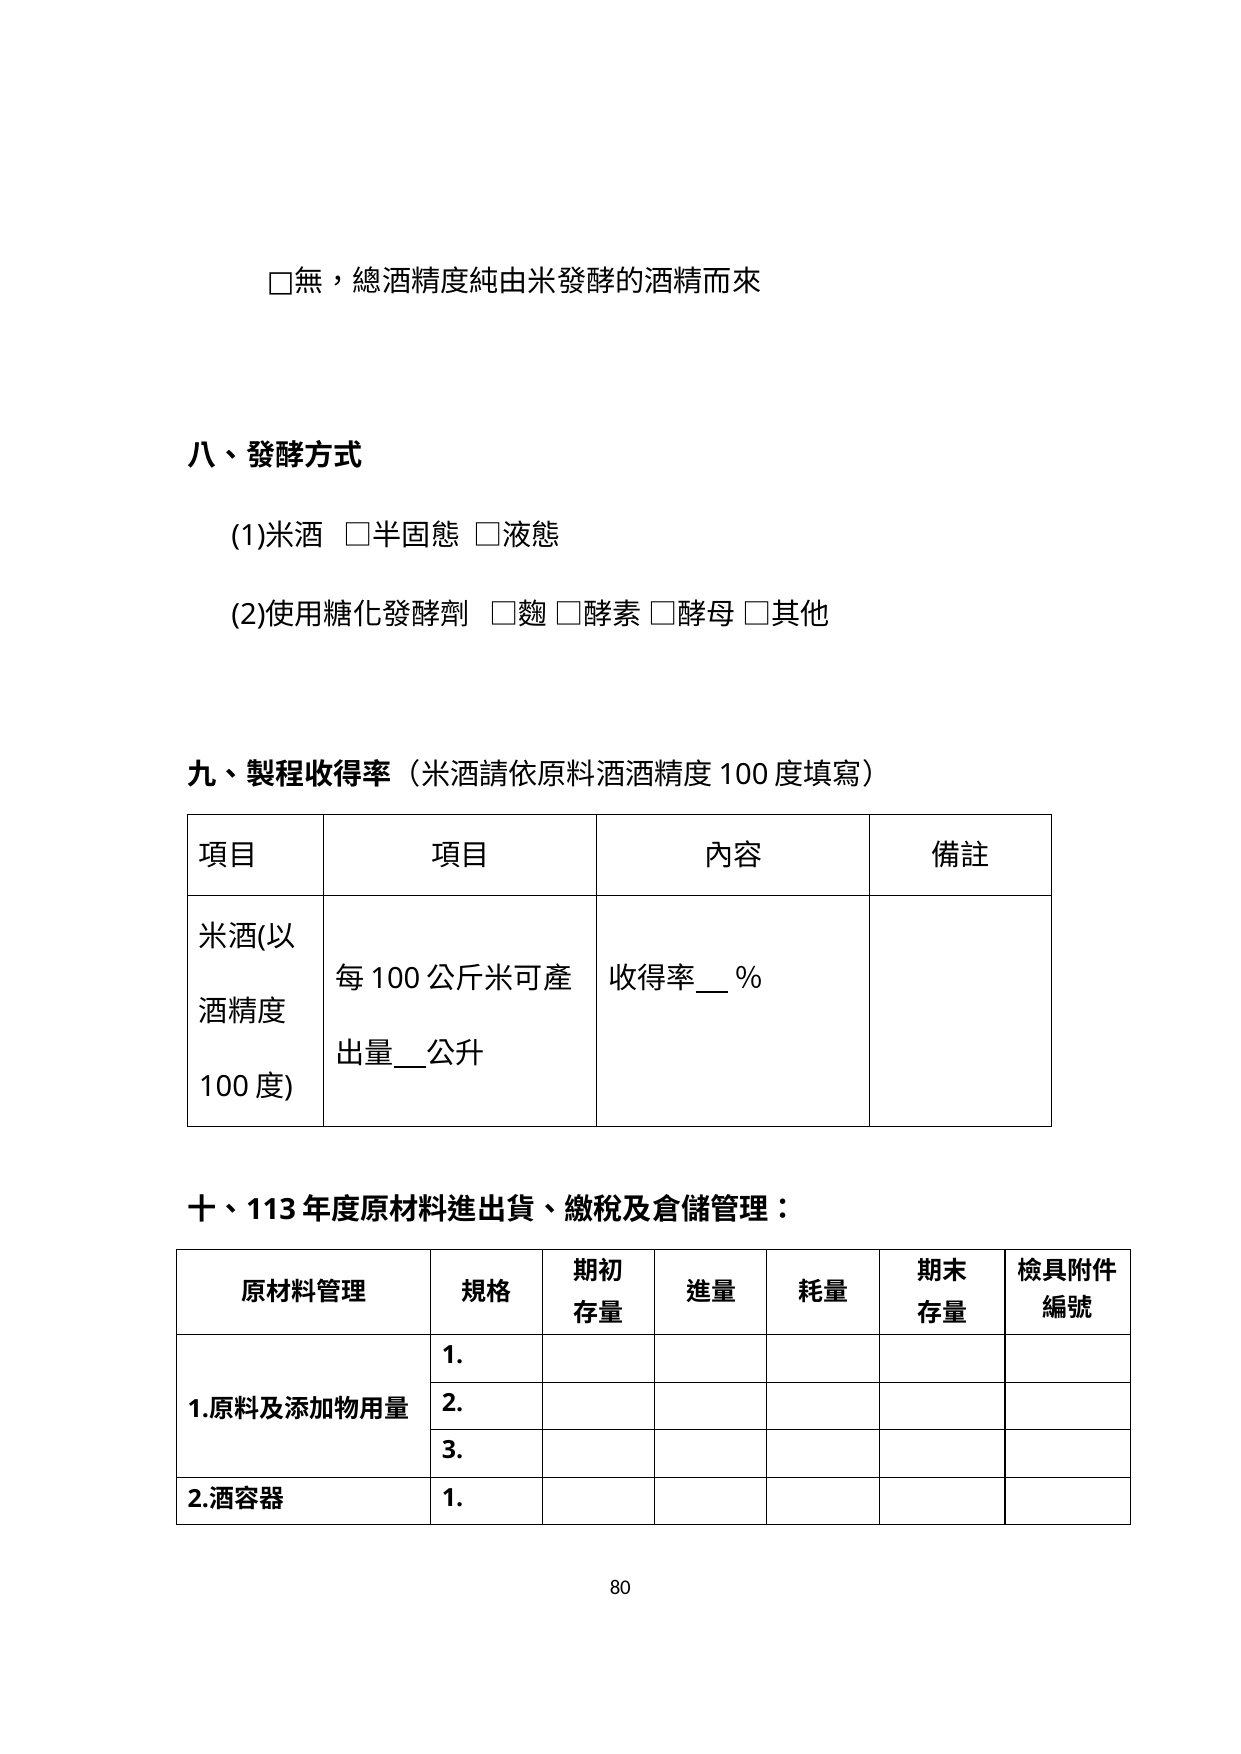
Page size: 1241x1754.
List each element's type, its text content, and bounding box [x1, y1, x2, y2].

table_cell [767, 1478, 879, 1524]
table_cell [543, 1430, 654, 1477]
text (1)米酒 □半固態 □液態 [187, 495, 1053, 570]
table_cell [1006, 1383, 1130, 1429]
table_cell [655, 1478, 766, 1524]
table_header 期初 存量 [543, 1250, 654, 1334]
table_header 備註 [870, 815, 1051, 895]
table_cell 收得率 ％ [597, 896, 869, 1126]
table_cell [655, 1430, 766, 1477]
table_header 進量 [655, 1250, 766, 1334]
table_cell [767, 1335, 879, 1382]
table_header 規格 [431, 1250, 542, 1334]
table_cell [543, 1383, 654, 1429]
table_cell 2. [431, 1383, 542, 1429]
text 十、113年度原材料進出貨、繳稅及倉儲管理： [187, 1169, 1053, 1244]
table_cell [1006, 1430, 1130, 1477]
table_header 項目 [188, 815, 323, 895]
table_cell 米酒(以酒精度100度) [188, 896, 323, 1126]
table_cell 3. [431, 1430, 542, 1477]
table_cell [543, 1478, 654, 1524]
table_cell [880, 1383, 1004, 1429]
table_header 項目 [324, 815, 596, 895]
table_cell [767, 1430, 879, 1477]
table_header 檢具附件編號 [1006, 1250, 1130, 1334]
table_cell [1006, 1335, 1130, 1382]
table_cell [655, 1383, 766, 1429]
text (2)使用糖化發酵劑 □麴 □酵素 □酵母 □其他 [187, 574, 1053, 649]
table_cell [870, 896, 1051, 1126]
table_header 原材料管理 [177, 1250, 430, 1334]
table_cell [880, 1335, 1004, 1382]
table_cell [543, 1335, 654, 1382]
table_cell 2.酒容器 [177, 1478, 430, 1524]
table_header 內容 [597, 815, 869, 895]
table_cell 每100公斤米可產出量 公升 [324, 896, 596, 1126]
table_header 期末 存量 [880, 1250, 1004, 1334]
text 八、發酵方式 [187, 415, 1053, 490]
table_cell [767, 1383, 879, 1429]
text 九、製程收得率（米酒請依原料酒酒精度100度填寫） [187, 734, 1053, 809]
table_cell 1. [431, 1335, 542, 1382]
table_cell [1006, 1478, 1130, 1524]
table_cell 1.原料及添加物用量 [177, 1335, 430, 1477]
table_cell [880, 1430, 1004, 1477]
table_cell 1. [431, 1478, 542, 1524]
table_cell [655, 1335, 766, 1382]
text □無，總酒精度純由米發酵的酒精而來 [237, 241, 1053, 316]
table_header 耗量 [767, 1250, 879, 1334]
table_cell [880, 1478, 1004, 1524]
